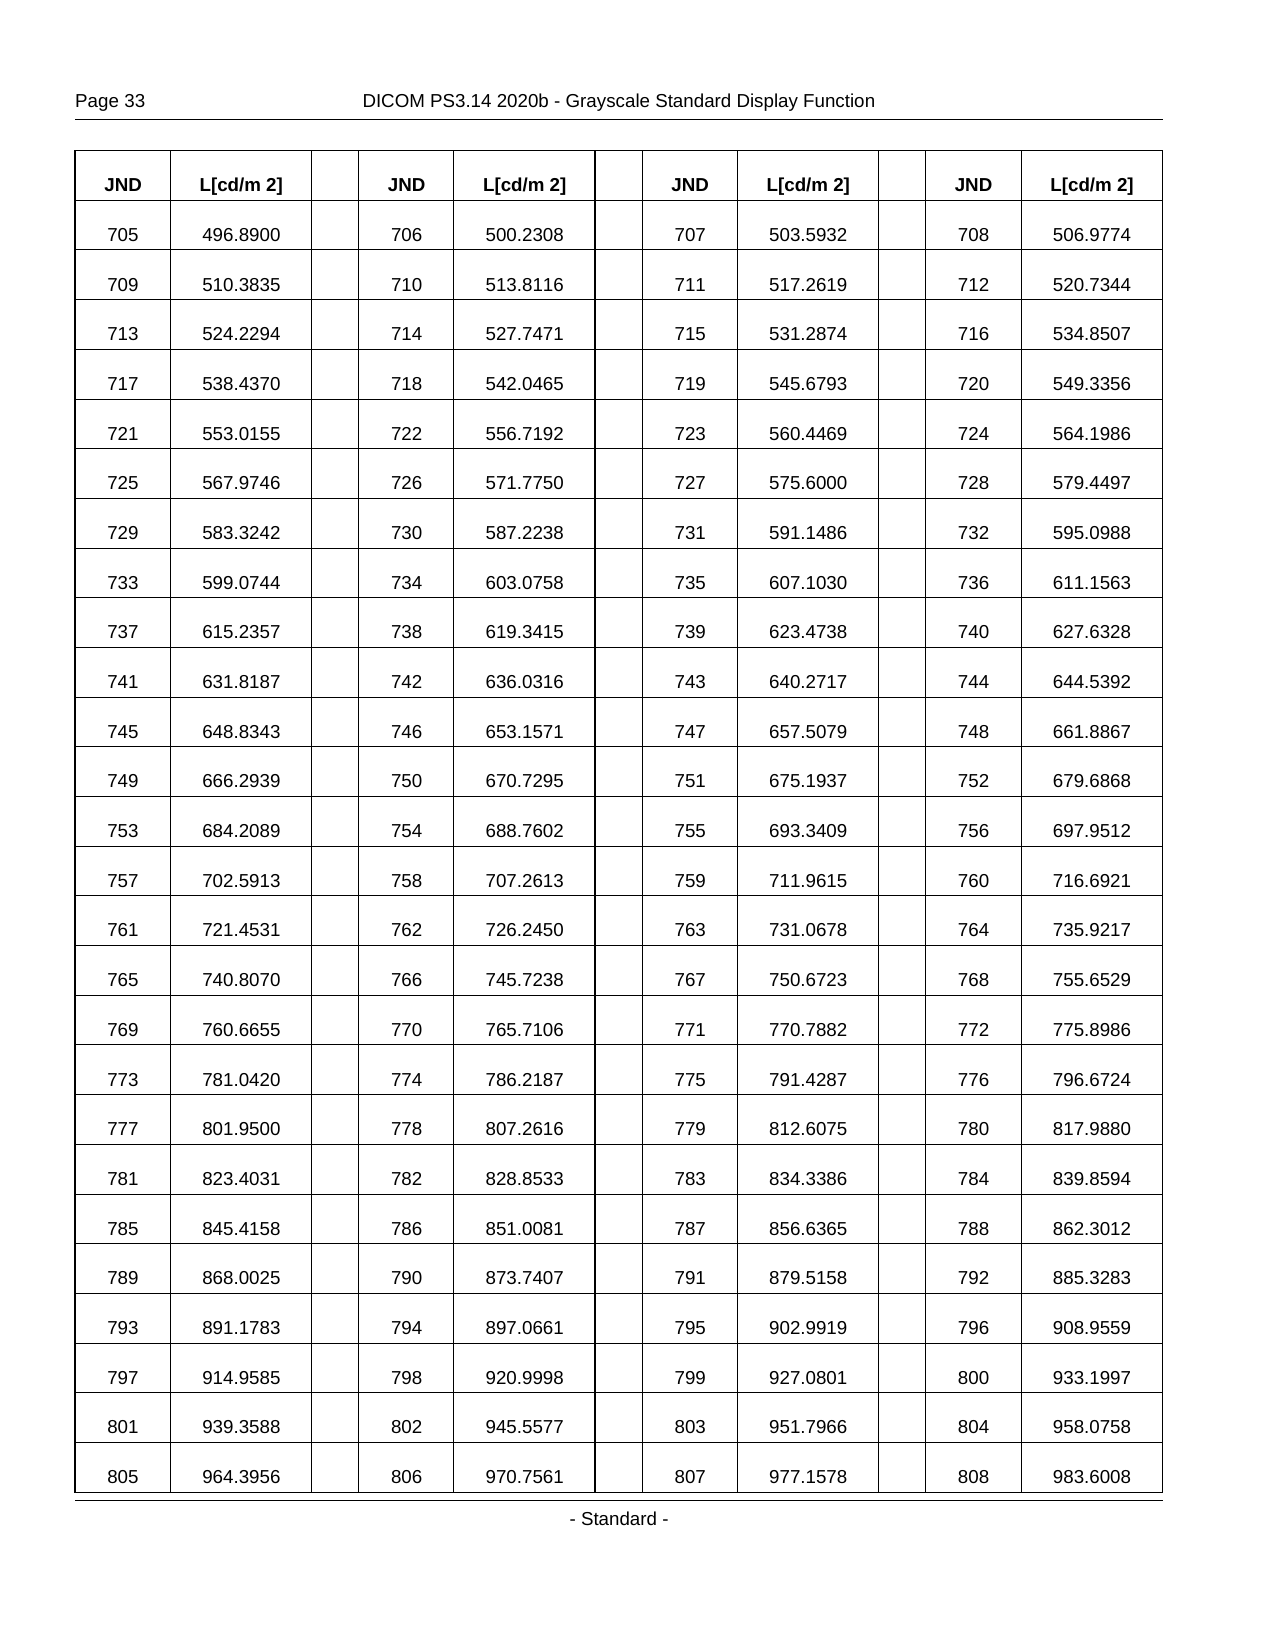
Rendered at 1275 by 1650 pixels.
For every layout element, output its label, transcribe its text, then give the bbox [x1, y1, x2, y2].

table_cell 750 [359, 747, 453, 796]
table_cell 964.3956 [171, 1443, 311, 1492]
table_cell [879, 896, 925, 945]
table_cell 828.8533 [454, 1145, 594, 1193]
table_cell 520.7344 [1022, 250, 1162, 299]
table_cell [596, 449, 642, 498]
table_cell 763 [643, 896, 737, 945]
table_cell 707.2613 [454, 847, 594, 895]
table_cell 958.0758 [1022, 1393, 1162, 1442]
table_cell 792 [926, 1244, 1021, 1293]
table_cell 534.8507 [1022, 300, 1162, 349]
table_cell 885.3283 [1022, 1244, 1162, 1293]
table_header [596, 151, 642, 200]
table_cell 782 [359, 1145, 453, 1193]
table_cell [879, 499, 925, 547]
table_header L[cd/m 2] [1022, 151, 1162, 200]
table_cell 591.1486 [738, 499, 878, 547]
table_cell 868.0025 [171, 1244, 311, 1293]
table_cell 567.9746 [171, 449, 311, 498]
table_cell 759 [643, 847, 737, 895]
table_header JND [76, 151, 170, 200]
table_cell 983.6008 [1022, 1443, 1162, 1492]
table_cell 739 [643, 598, 737, 647]
table_cell [879, 250, 925, 299]
table_cell 773 [76, 1045, 170, 1094]
table_cell [312, 499, 358, 547]
table_cell [879, 1095, 925, 1144]
table_cell [312, 648, 358, 697]
table_cell 812.6075 [738, 1095, 878, 1144]
table_cell 945.5577 [454, 1393, 594, 1442]
table_cell 583.3242 [171, 499, 311, 547]
table_cell [879, 400, 925, 448]
table_header [312, 151, 358, 200]
table_cell [312, 250, 358, 299]
table_cell [879, 648, 925, 697]
table_cell 503.5932 [738, 201, 878, 249]
table_cell 571.7750 [454, 449, 594, 498]
table_cell 631.8187 [171, 648, 311, 697]
table_cell 717 [76, 350, 170, 398]
table_cell 720 [926, 350, 1021, 398]
table_cell 666.2939 [171, 747, 311, 796]
table_cell 675.1937 [738, 747, 878, 796]
table_cell 710 [359, 250, 453, 299]
table_cell [312, 598, 358, 647]
table_cell 920.9998 [454, 1344, 594, 1392]
table_cell [312, 797, 358, 846]
table_cell 731.0678 [738, 896, 878, 945]
table_cell [312, 1344, 358, 1392]
table_cell 758 [359, 847, 453, 895]
table_cell 727 [643, 449, 737, 498]
table_cell 775.8986 [1022, 996, 1162, 1044]
table_cell 730 [359, 499, 453, 547]
table_cell [596, 350, 642, 398]
table_cell [596, 1045, 642, 1094]
table_cell 788 [926, 1195, 1021, 1243]
table_cell 741 [76, 648, 170, 697]
table_cell 747 [643, 698, 737, 746]
table_cell 725 [76, 449, 170, 498]
table_cell 531.2874 [738, 300, 878, 349]
table_cell 791 [643, 1244, 737, 1293]
table_cell 793 [76, 1294, 170, 1342]
table_cell [312, 201, 358, 249]
table_cell 817.9880 [1022, 1095, 1162, 1144]
table_cell [879, 946, 925, 995]
table_cell [879, 1393, 925, 1442]
table_header [879, 151, 925, 200]
table_cell [312, 1145, 358, 1193]
table_cell [596, 1393, 642, 1442]
table_cell 619.3415 [454, 598, 594, 647]
table_cell 757 [76, 847, 170, 895]
table_cell 709 [76, 250, 170, 299]
table_cell 587.2238 [454, 499, 594, 547]
table_cell 724 [926, 400, 1021, 448]
table_cell [879, 449, 925, 498]
table_cell 770 [359, 996, 453, 1044]
table_cell 524.2294 [171, 300, 311, 349]
table_cell 791.4287 [738, 1045, 878, 1094]
table_cell 774 [359, 1045, 453, 1094]
table_cell [312, 549, 358, 597]
table_cell 729 [76, 499, 170, 547]
table_cell [312, 896, 358, 945]
table_cell 786 [359, 1195, 453, 1243]
table_cell 755.6529 [1022, 946, 1162, 995]
table_header JND [643, 151, 737, 200]
table_cell 644.5392 [1022, 648, 1162, 697]
table_cell 734 [359, 549, 453, 597]
table_cell 772 [926, 996, 1021, 1044]
table_cell [312, 1294, 358, 1342]
table_cell [879, 1045, 925, 1094]
table_cell 785 [76, 1195, 170, 1243]
table_cell [879, 300, 925, 349]
table_cell [879, 1244, 925, 1293]
table_cell 745.7238 [454, 946, 594, 995]
table_cell [312, 1393, 358, 1442]
table_cell 798 [359, 1344, 453, 1392]
table_cell 800 [926, 1344, 1021, 1392]
table_cell 769 [76, 996, 170, 1044]
table_cell [596, 1294, 642, 1342]
table_cell 970.7561 [454, 1443, 594, 1492]
table_cell 749 [76, 747, 170, 796]
table_cell [879, 598, 925, 647]
table_cell 527.7471 [454, 300, 594, 349]
table_cell 513.8116 [454, 250, 594, 299]
table_cell [312, 1195, 358, 1243]
table_cell 781.0420 [171, 1045, 311, 1094]
table_cell [879, 1443, 925, 1492]
table_cell [596, 549, 642, 597]
table_cell 760.6655 [171, 996, 311, 1044]
table_cell 795 [643, 1294, 737, 1342]
table_cell 778 [359, 1095, 453, 1144]
table_cell [312, 400, 358, 448]
table_cell 752 [926, 747, 1021, 796]
table_cell 500.2308 [454, 201, 594, 249]
table_cell 764 [926, 896, 1021, 945]
table_cell 845.4158 [171, 1195, 311, 1243]
table_cell 862.3012 [1022, 1195, 1162, 1243]
table_cell 751 [643, 747, 737, 796]
table_cell 723 [643, 400, 737, 448]
table_cell 783 [643, 1145, 737, 1193]
table_header JND [926, 151, 1021, 200]
table_cell 711 [643, 250, 737, 299]
table_cell 770.7882 [738, 996, 878, 1044]
table_cell 719 [643, 350, 737, 398]
table_cell [879, 1294, 925, 1342]
table_cell 735 [643, 549, 737, 597]
table_cell 801 [76, 1393, 170, 1442]
table_cell [596, 1344, 642, 1392]
table_cell [596, 896, 642, 945]
table_cell [312, 996, 358, 1044]
table_cell 891.1783 [171, 1294, 311, 1342]
table_cell 748 [926, 698, 1021, 746]
table_cell 808 [926, 1443, 1021, 1492]
table_cell [596, 996, 642, 1044]
table_cell 787 [643, 1195, 737, 1243]
table_cell 794 [359, 1294, 453, 1342]
table_cell 784 [926, 1145, 1021, 1193]
table_cell 786.2187 [454, 1045, 594, 1094]
table_cell 839.8594 [1022, 1145, 1162, 1193]
table_cell 542.0465 [454, 350, 594, 398]
table_cell 708 [926, 201, 1021, 249]
table_cell [879, 698, 925, 746]
table_cell 538.4370 [171, 350, 311, 398]
table_cell 740.8070 [171, 946, 311, 995]
table_cell [596, 1145, 642, 1193]
table_cell [879, 847, 925, 895]
table_cell 750.6723 [738, 946, 878, 995]
table_cell 684.2089 [171, 797, 311, 846]
table_cell 510.3835 [171, 250, 311, 299]
table_cell 718 [359, 350, 453, 398]
table_cell 721.4531 [171, 896, 311, 945]
table_cell 735.9217 [1022, 896, 1162, 945]
table_cell [312, 449, 358, 498]
table_cell 579.4497 [1022, 449, 1162, 498]
table_cell 740 [926, 598, 1021, 647]
table_cell [596, 250, 642, 299]
table_cell 746 [359, 698, 453, 746]
table_cell 636.0316 [454, 648, 594, 697]
table_cell 506.9774 [1022, 201, 1162, 249]
table_cell [596, 499, 642, 547]
table_cell 707 [643, 201, 737, 249]
table_cell [879, 1145, 925, 1193]
table_cell 657.5079 [738, 698, 878, 746]
table_cell 711.9615 [738, 847, 878, 895]
table_cell 781 [76, 1145, 170, 1193]
table_cell 737 [76, 598, 170, 647]
table_cell 771 [643, 996, 737, 1044]
table_cell [879, 996, 925, 1044]
table_cell 766 [359, 946, 453, 995]
table_cell [596, 797, 642, 846]
table_cell [312, 350, 358, 398]
table_cell 908.9559 [1022, 1294, 1162, 1342]
table_cell 753 [76, 797, 170, 846]
table_cell 977.1578 [738, 1443, 878, 1492]
table_cell 801.9500 [171, 1095, 311, 1144]
table_cell 803 [643, 1393, 737, 1442]
table_cell 796.6724 [1022, 1045, 1162, 1094]
table_cell 834.3386 [738, 1145, 878, 1193]
table_cell 575.6000 [738, 449, 878, 498]
table_cell [312, 1443, 358, 1492]
table_cell 775 [643, 1045, 737, 1094]
table_cell [596, 201, 642, 249]
table_cell 670.7295 [454, 747, 594, 796]
table_cell 805 [76, 1443, 170, 1492]
table_cell [312, 698, 358, 746]
table_cell 722 [359, 400, 453, 448]
table_cell 721 [76, 400, 170, 448]
table_cell [596, 847, 642, 895]
table_cell 661.8867 [1022, 698, 1162, 746]
table_header JND [359, 151, 453, 200]
table_cell 914.9585 [171, 1344, 311, 1392]
table_cell 777 [76, 1095, 170, 1144]
table_cell [596, 598, 642, 647]
table_cell [879, 201, 925, 249]
table_cell [596, 400, 642, 448]
table_cell 768 [926, 946, 1021, 995]
table_cell [596, 648, 642, 697]
table_cell 897.0661 [454, 1294, 594, 1342]
table_cell 799 [643, 1344, 737, 1392]
table_header L[cd/m 2] [171, 151, 311, 200]
table_cell 713 [76, 300, 170, 349]
table_cell 776 [926, 1045, 1021, 1094]
table_cell [596, 747, 642, 796]
table_cell 714 [359, 300, 453, 349]
table_cell [879, 549, 925, 597]
table_cell 754 [359, 797, 453, 846]
table_cell [312, 747, 358, 796]
table_cell 807.2616 [454, 1095, 594, 1144]
table_cell [596, 300, 642, 349]
table_cell 615.2357 [171, 598, 311, 647]
table_cell 712 [926, 250, 1021, 299]
table_cell [596, 946, 642, 995]
table_cell 697.9512 [1022, 797, 1162, 846]
table_cell 702.5913 [171, 847, 311, 895]
table_cell 951.7966 [738, 1393, 878, 1442]
table_cell 607.1030 [738, 549, 878, 597]
table_cell 549.3356 [1022, 350, 1162, 398]
table_cell 560.4469 [738, 400, 878, 448]
table_cell 716 [926, 300, 1021, 349]
table_cell 779 [643, 1095, 737, 1144]
table_cell 728 [926, 449, 1021, 498]
table_cell 743 [643, 648, 737, 697]
table_cell [312, 1244, 358, 1293]
table_cell [596, 698, 642, 746]
table_cell 873.7407 [454, 1244, 594, 1293]
table_cell 693.3409 [738, 797, 878, 846]
table_cell 742 [359, 648, 453, 697]
table_cell 802 [359, 1393, 453, 1442]
table_cell [879, 797, 925, 846]
table_cell 517.2619 [738, 250, 878, 299]
table_cell 564.1986 [1022, 400, 1162, 448]
table_cell 902.9919 [738, 1294, 878, 1342]
table_cell 797 [76, 1344, 170, 1392]
table_cell 623.4738 [738, 598, 878, 647]
table_cell 796 [926, 1294, 1021, 1342]
table_cell [879, 350, 925, 398]
table_cell [879, 1195, 925, 1243]
table_cell 716.6921 [1022, 847, 1162, 895]
table_cell 856.6365 [738, 1195, 878, 1243]
table_cell 688.7602 [454, 797, 594, 846]
table_cell 790 [359, 1244, 453, 1293]
table_header L[cd/m 2] [738, 151, 878, 200]
table_header L[cd/m 2] [454, 151, 594, 200]
table_cell 765 [76, 946, 170, 995]
table_cell 804 [926, 1393, 1021, 1442]
table_cell 603.0758 [454, 549, 594, 597]
table_cell 732 [926, 499, 1021, 547]
table_cell 738 [359, 598, 453, 647]
table_cell 879.5158 [738, 1244, 878, 1293]
table_cell 595.0988 [1022, 499, 1162, 547]
table_cell 731 [643, 499, 737, 547]
table_cell 715 [643, 300, 737, 349]
table_cell [596, 1443, 642, 1492]
table_cell 726.2450 [454, 896, 594, 945]
table_cell 933.1997 [1022, 1344, 1162, 1392]
table_cell [312, 946, 358, 995]
table_cell 726 [359, 449, 453, 498]
table_cell [879, 1344, 925, 1392]
table_cell 744 [926, 648, 1021, 697]
table_cell [312, 847, 358, 895]
table_cell 806 [359, 1443, 453, 1492]
table_cell [312, 1095, 358, 1144]
table_cell 939.3588 [171, 1393, 311, 1442]
table_cell 760 [926, 847, 1021, 895]
table_cell 627.6328 [1022, 598, 1162, 647]
table_cell 599.0744 [171, 549, 311, 597]
table_cell 648.8343 [171, 698, 311, 746]
table_cell [312, 300, 358, 349]
table_cell 807 [643, 1443, 737, 1492]
table_cell 762 [359, 896, 453, 945]
table_cell 736 [926, 549, 1021, 597]
table_cell 789 [76, 1244, 170, 1293]
table_cell 767 [643, 946, 737, 995]
table_cell 756 [926, 797, 1021, 846]
table_cell 679.6868 [1022, 747, 1162, 796]
table_cell [312, 1045, 358, 1094]
table_cell 653.1571 [454, 698, 594, 746]
table_cell 496.8900 [171, 201, 311, 249]
table_cell 780 [926, 1095, 1021, 1144]
table_cell 611.1563 [1022, 549, 1162, 597]
table_cell [596, 1244, 642, 1293]
table_cell 851.0081 [454, 1195, 594, 1243]
table_cell 761 [76, 896, 170, 945]
table_cell 927.0801 [738, 1344, 878, 1392]
table_cell 823.4031 [171, 1145, 311, 1193]
table_cell 640.2717 [738, 648, 878, 697]
table_cell 556.7192 [454, 400, 594, 448]
table_cell 706 [359, 201, 453, 249]
table_cell [596, 1195, 642, 1243]
table_cell [596, 1095, 642, 1144]
table_cell 545.6793 [738, 350, 878, 398]
table_cell 733 [76, 549, 170, 597]
table_cell 765.7106 [454, 996, 594, 1044]
table_cell 705 [76, 201, 170, 249]
table_cell 745 [76, 698, 170, 746]
table_cell [879, 747, 925, 796]
table_cell 755 [643, 797, 737, 846]
table_cell 553.0155 [171, 400, 311, 448]
